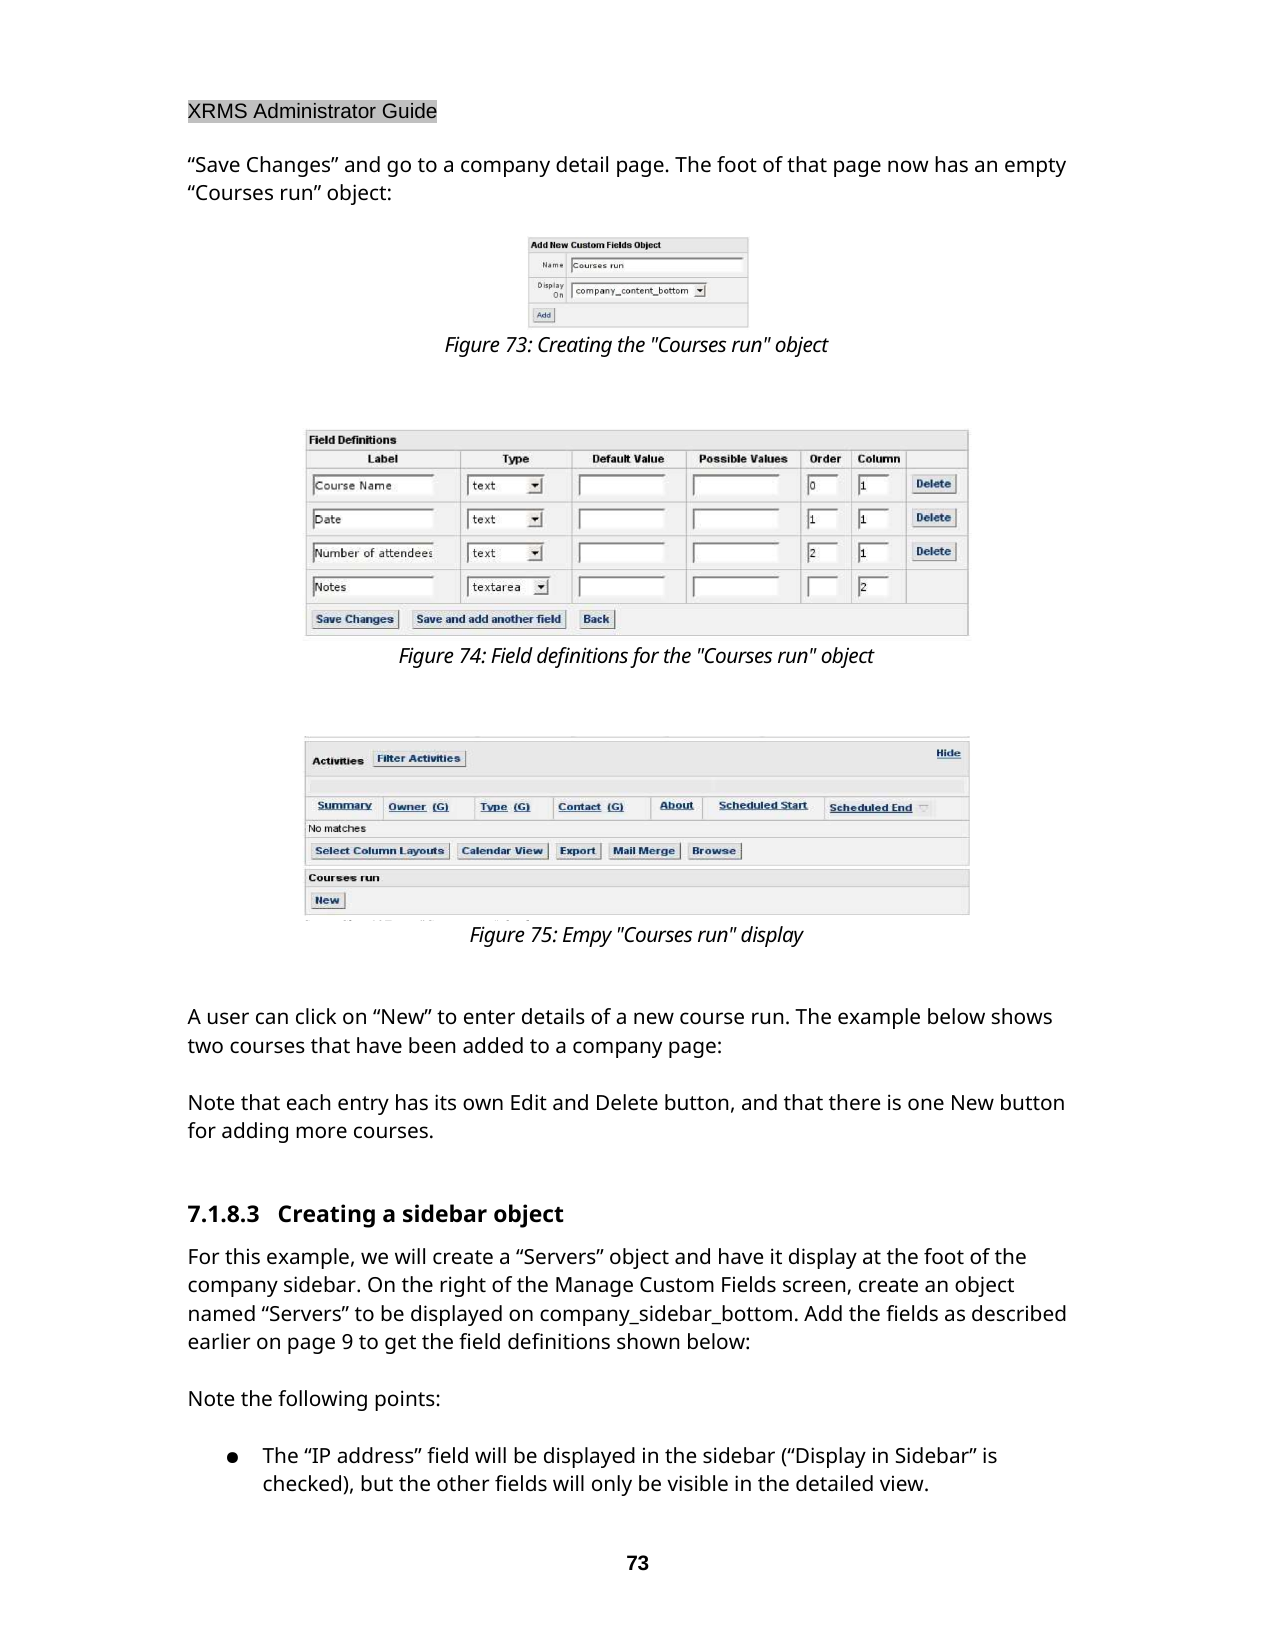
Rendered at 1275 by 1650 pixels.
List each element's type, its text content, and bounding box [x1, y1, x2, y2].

subtitle Creating a sidebar object [187, 1198, 1087, 1229]
list The “IP address” field will be displayed in the sidebar (“Display in Sidebar” is checked), but the other fields will only be visible in the detailed view. [225, 1441, 1087, 1498]
text Figure 74: Field definitions for the "Courses run" object [187, 642, 1087, 670]
text For this example, we will create a “Servers” object and have it display at the foot of the company sidebar. On the right of the Manage Custom Fields screen, create an object named “Servers” to be displayed on company_sidebar_bottom. Add the fields as described earlier on page 9 to get the field definitions shown below: [187, 1242, 1087, 1356]
text Note the following points: [187, 1384, 1087, 1412]
text A user can click on “New” to enter details of a new course run. The example below shows two courses that have been added to a company page: [187, 1002, 1087, 1059]
text Figure 73: Creating the "Courses run" object [187, 330, 1087, 358]
picture [300, 736, 976, 921]
text “Save Changes” and go to a company detail page. The foot of that page now has an empty “Courses run” object: [187, 150, 1087, 207]
text Note that each entry has its own Edit and Delete button, and that there is one New button for adding more courses. [187, 1088, 1087, 1144]
picture [300, 424, 976, 642]
picture [525, 235, 750, 330]
text Figure 75: Empy "Courses run" display [187, 921, 1087, 949]
